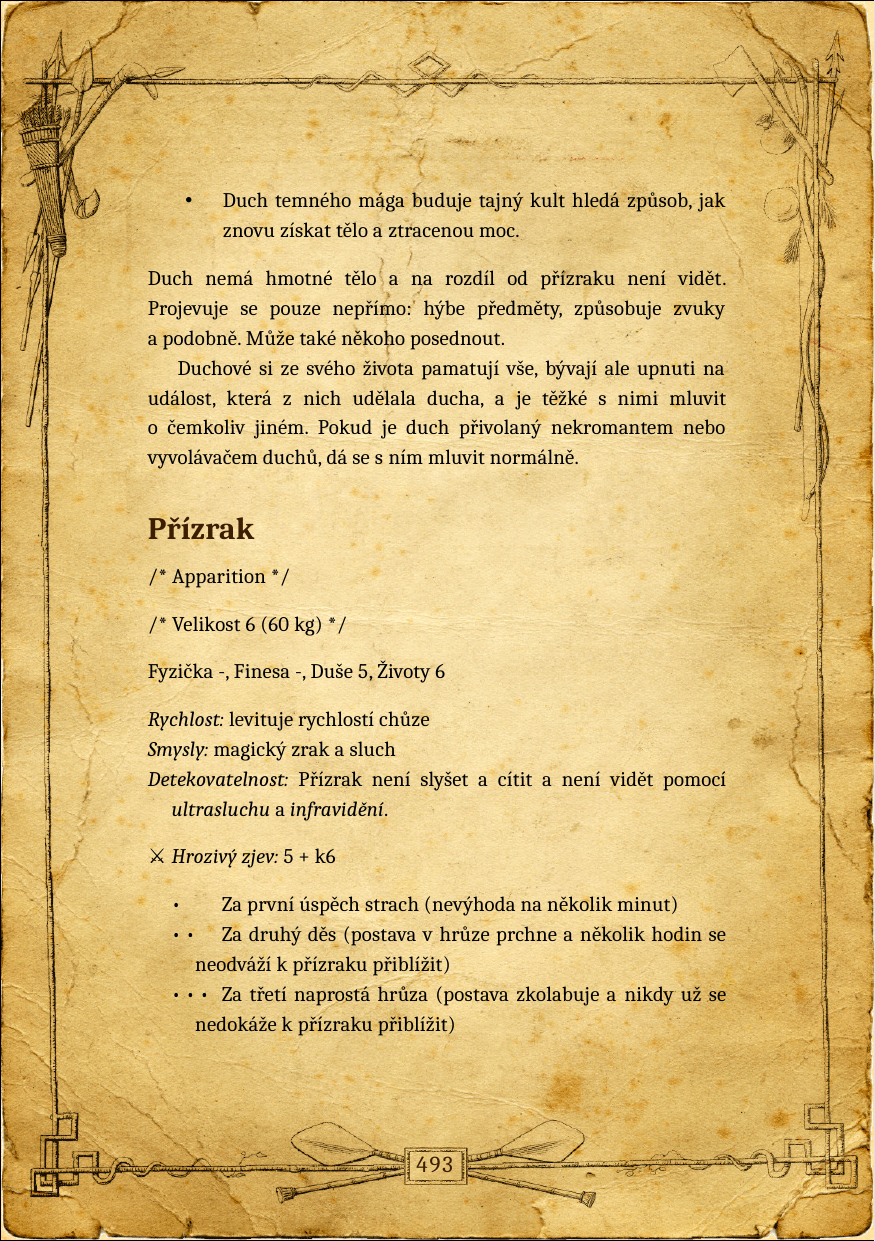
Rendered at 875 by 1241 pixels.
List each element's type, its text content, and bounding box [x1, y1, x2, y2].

picture [1, 1, 874, 1240]
text Fyzička -, Finesa -, Duše 5, Životy 6 [148, 660, 726, 684]
text /* Velikost 6 (60 kg) */ [148, 612, 726, 636]
text Smysly: magický zrak a⁠ sluch [148, 738, 726, 762]
text • • • Za třetí naprostá hrůza (postava zkolabuje a⁠ nikdy už se nedokáže k⁠ přízraku přiblížit) [171, 982, 726, 1036]
text Rychlost: levituje rychlostí chůze [148, 708, 726, 732]
text /* Apparition */ [148, 565, 726, 589]
text Duch nemá hmotné tělo a⁠ na rozdíl od přízraku není vidět. Projevuje se pouze nepřímo: hýbe předměty, způsobuje zvuky a⁠ podobně. Může také někoho posednout. Duchové si ze svého života pamatují vše, bývají ale upnuti na událost, která z⁠ nich udělala ducha, a⁠ je těžké s⁠ nimi mluvit o⁠ čemkoliv jiném. Pokud je duch přivolaný nekromantem nebo vyvolávačem duchů, dá se s⁠ ním mluvit normálně. [148, 267, 726, 470]
list Duch temného mága buduje tajný kult hledá způsob, jak znovu získat tělo a⁠ ztracenou moc. [185, 189, 726, 243]
subtitle Přízrak [148, 511, 726, 547]
text • Za první úspěch strach (nevýhoda na několik minut) [171, 893, 726, 917]
text ⚔ Hrozivý zjev: 5 + k6 [148, 845, 726, 869]
text • • Za druhý děs (postava v⁠ hrůze prchne a⁠ několik hodin se neodváží k⁠ přízraku přiblížit) [171, 922, 726, 976]
text Detekovatelnost: Přízrak není slyšet a⁠ cítit a⁠ není vidět pomocí ultrasluchu a⁠ infravidění. [148, 767, 726, 821]
